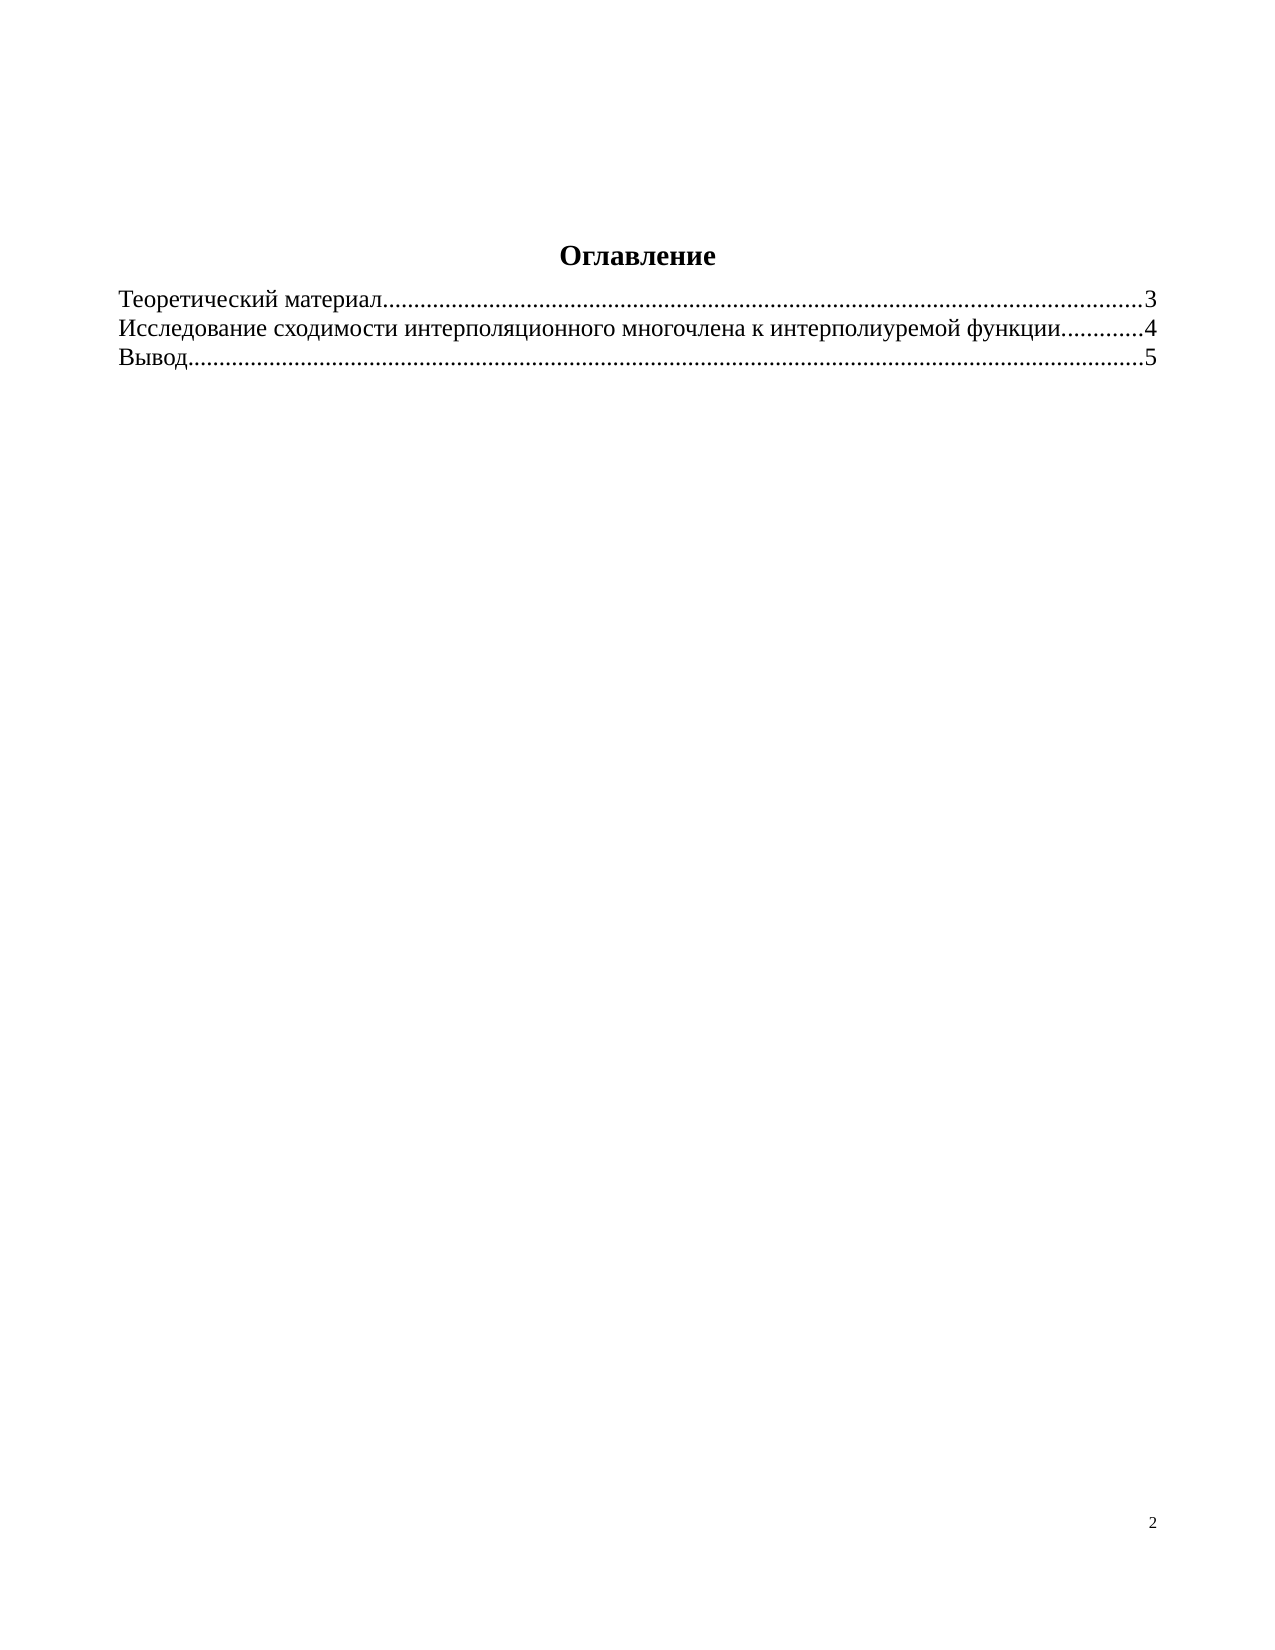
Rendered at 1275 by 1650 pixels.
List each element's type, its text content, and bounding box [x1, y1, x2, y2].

text Вывод. 5 [118, 342, 1157, 371]
subtitle Оглавление [118, 238, 1157, 272]
text Теоретический материал. 3 [118, 284, 1157, 313]
text Исследование сходимости интерполяционного многочлена к интерполиуремой функции. 4 [118, 313, 1157, 342]
